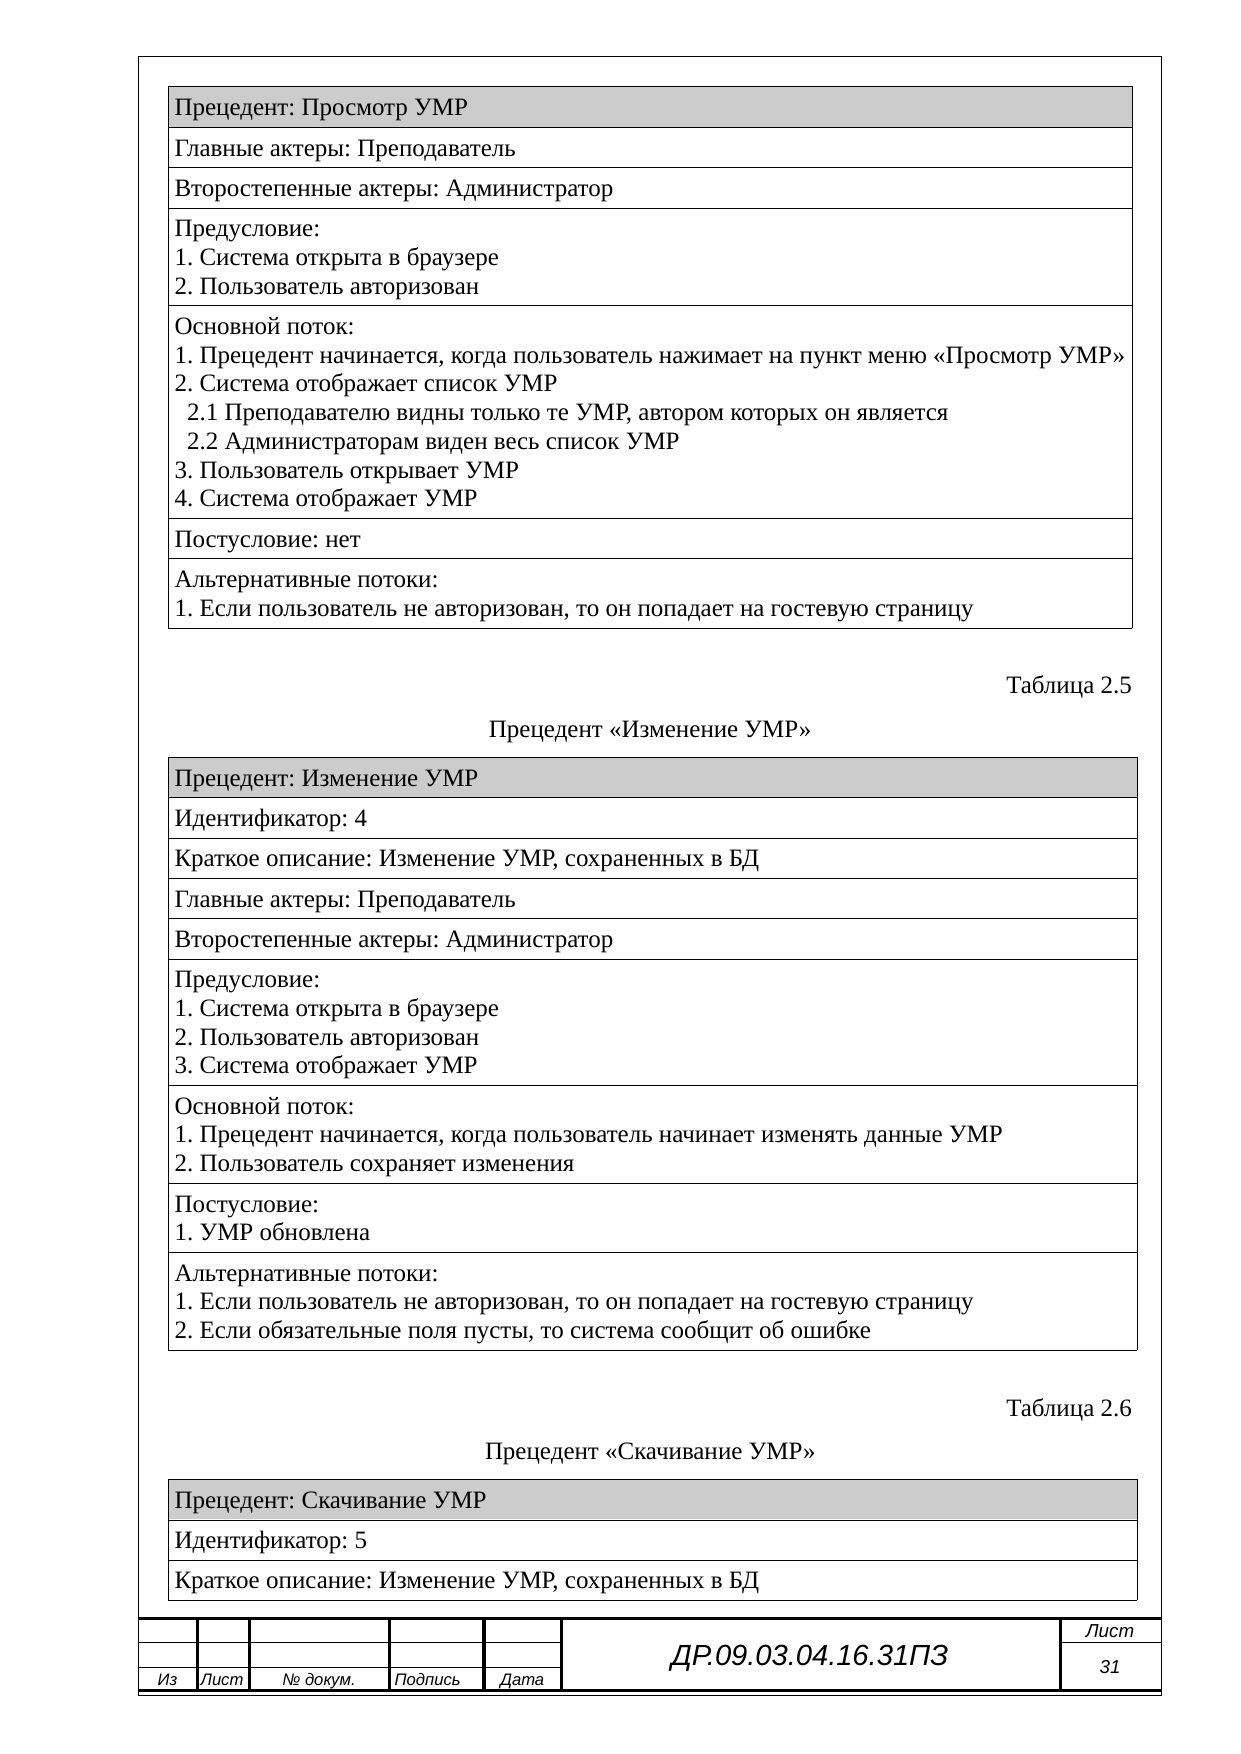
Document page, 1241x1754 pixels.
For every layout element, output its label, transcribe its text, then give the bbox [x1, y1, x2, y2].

table_cell Второстепенные актеры: Администратор [169, 168, 1132, 207]
table_cell Предусловие: 1. Система открыта в браузере 2. Пользователь авторизован 3. Система отображает УМР [169, 960, 1137, 1085]
text Прецедент «Изменение УМР» [168, 714, 1132, 742]
table_header Прецедент: Изменение УМР [169, 758, 1137, 797]
table_cell Основной поток: 1. Прецедент начинается, когда пользователь начинает изменять данные УМР 2. Пользователь сохраняет изменения [169, 1086, 1137, 1183]
text Прецедент «Скачивание УМР» [168, 1436, 1132, 1465]
table_cell Альтернативные потоки: 1. Если пользователь не авторизован, то он попадает на гостевую страницу 2. Если обязательные поля пусты, то система сообщит об ошибке [169, 1253, 1137, 1350]
table_cell Идентификатор: 4 [169, 798, 1137, 837]
table_header Прецедент: Просмотр УМР [169, 87, 1132, 127]
table_cell Постусловие: нет [169, 519, 1132, 558]
table_cell Краткое описание: Изменение УМР, сохраненных в БД [169, 1561, 1137, 1600]
table_cell Основной поток: 1. Прецедент начинается, когда пользователь нажимает на пункт меню «Просмотр УМР» 2. Система отображает список УМР 2.1 Преподавателю видны только те УМР, автором которых он является 2.2 Администраторам виден весь список УМР 3. Пользователь открывает УМР 4. Система отображает УМР [169, 306, 1132, 518]
table_cell Краткое описание: Изменение УМР, сохраненных в БД [169, 839, 1137, 878]
text Таблица 2.6 [168, 1393, 1132, 1422]
table_cell Постусловие: 1. УМР обновлена [169, 1184, 1137, 1252]
table_cell Предусловие: 1. Система открыта в браузере 2. Пользователь авторизован [169, 209, 1132, 305]
table_cell Главные актеры: Преподаватель [169, 128, 1132, 167]
table_cell Главные актеры: Преподаватель [169, 879, 1137, 918]
table_header Прецедент: Скачивание УМР [169, 1480, 1137, 1519]
text Таблица 2.5 [168, 671, 1132, 699]
table_cell Альтернативные потоки: 1. Если пользователь не авторизован, то он попадает на гостевую страницу [169, 559, 1132, 627]
table_cell Идентификатор: 5 [169, 1521, 1137, 1560]
table_cell Второстепенные актеры: Администратор [169, 919, 1137, 958]
